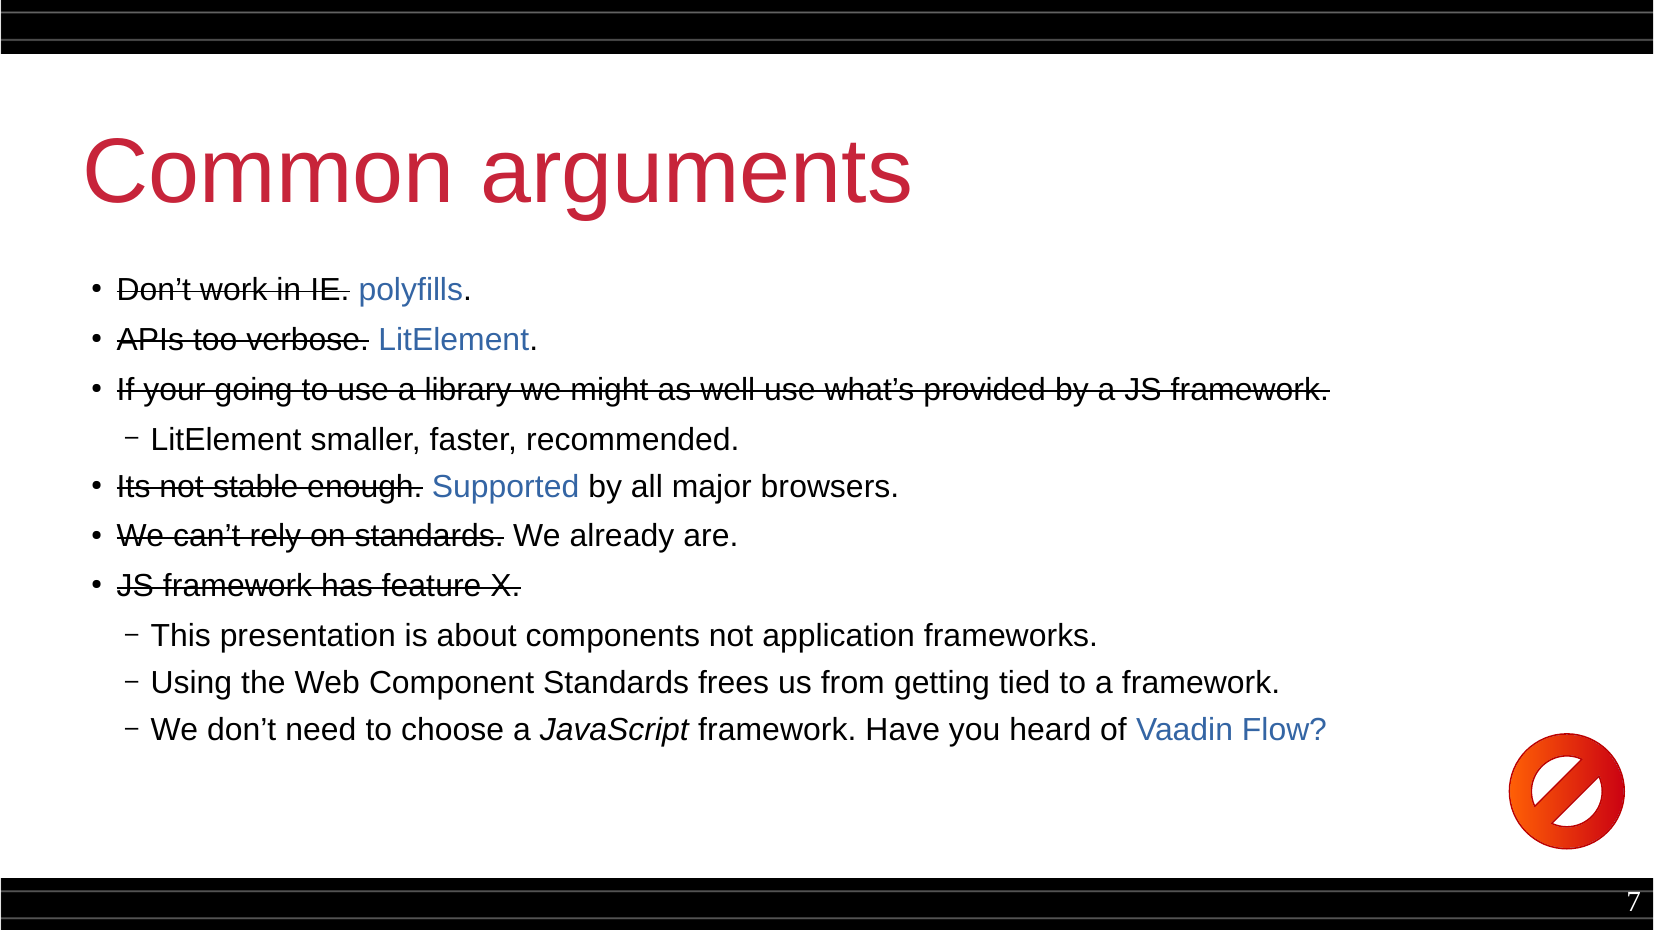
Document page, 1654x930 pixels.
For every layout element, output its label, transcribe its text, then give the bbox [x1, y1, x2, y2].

picture [1484, 704, 1652, 873]
title Common arguments [82, 92, 1571, 248]
picture [0, 0, 1654, 54]
picture [0, 878, 1654, 930]
list Don’t work in IE. polyfills. APIs too verbose. LitElement. If your going to use a library we might as well use what’s provided by a JS framework. LitElement smaller, faster, recommended. Its not stable enough. Supported by all major browsers. We can’t rely on standards. We already are. JS framework has feature X. This presentation is about components not application frameworks. Using the Web Component Standards frees us from getting tied to a framework. We don’t need to choose a JavaScript framework. Have you heard of Vaadin Flow? [82, 271, 1571, 757]
